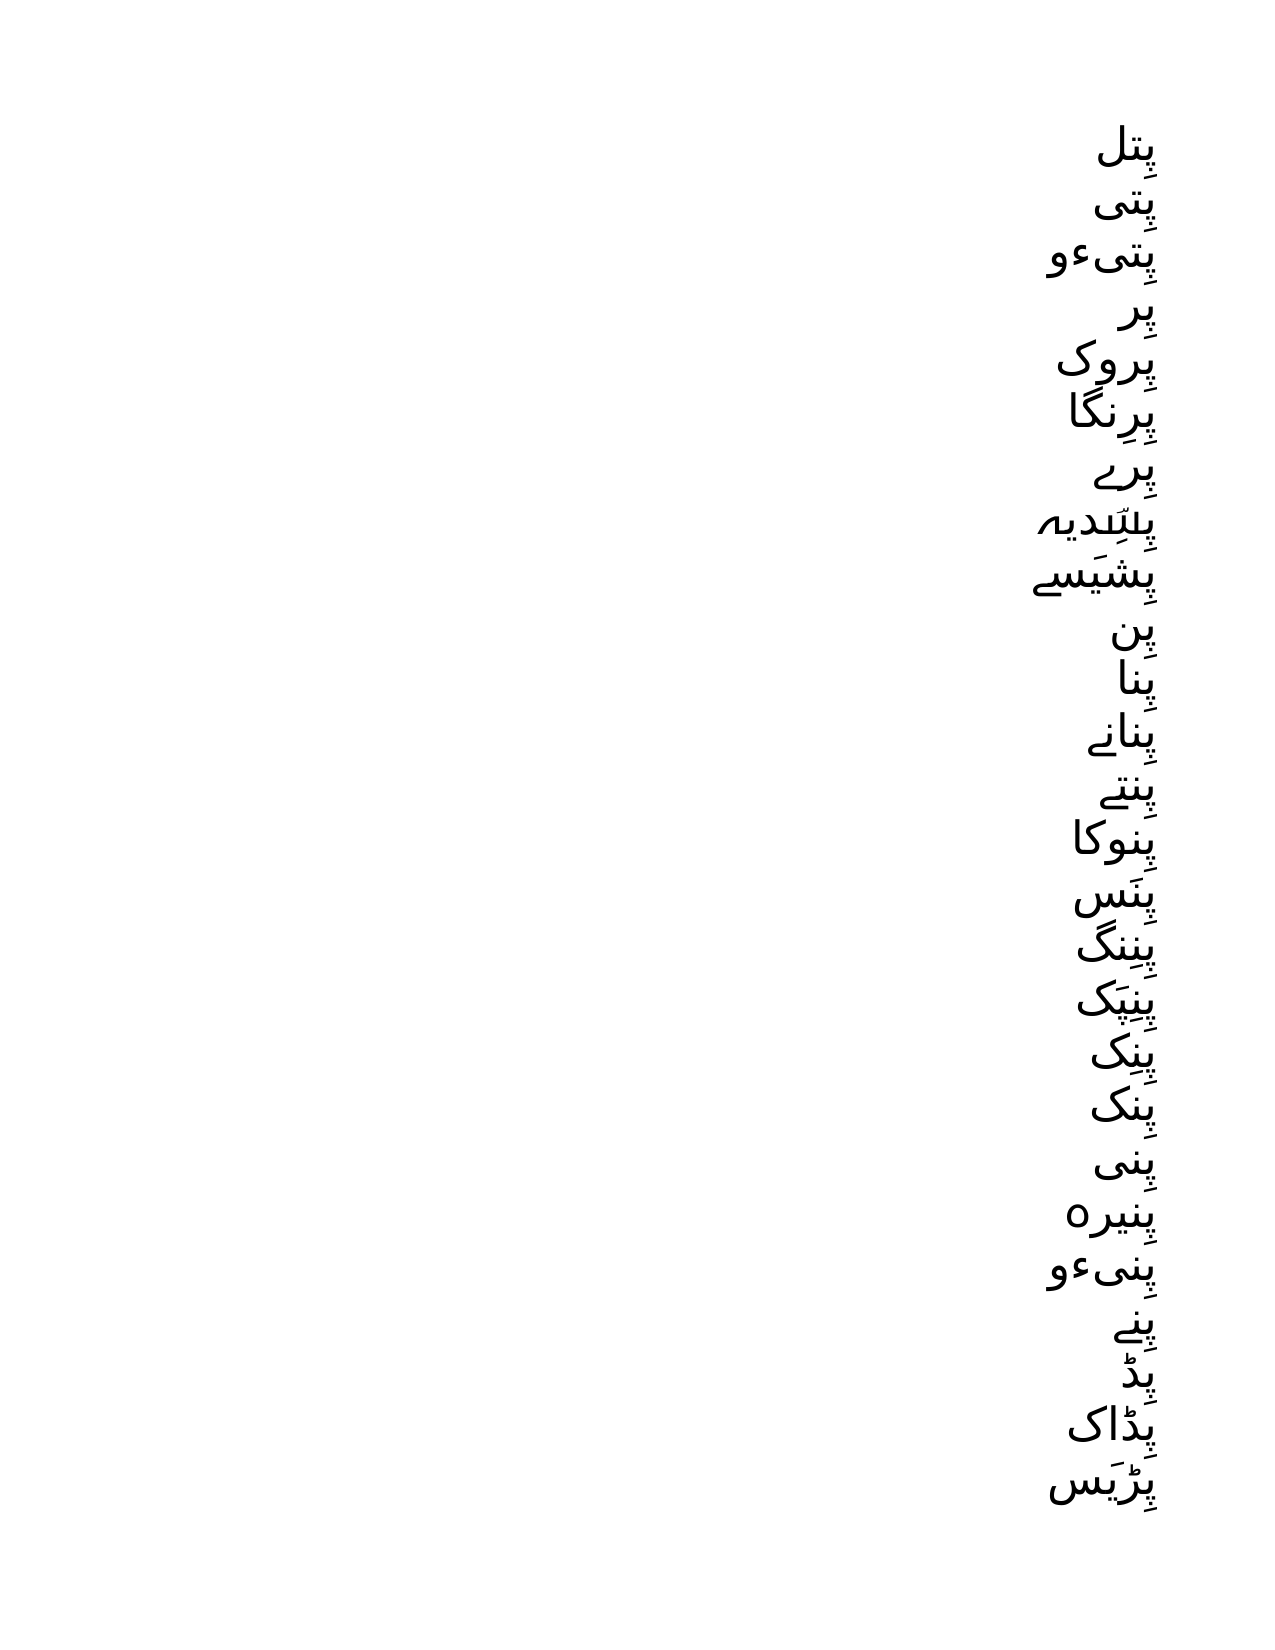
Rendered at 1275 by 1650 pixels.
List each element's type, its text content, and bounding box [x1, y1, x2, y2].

text پِرے [118, 438, 1157, 491]
text پِن [118, 598, 1157, 651]
text پِنی [118, 1131, 1157, 1185]
text پِنی​ءو [118, 1238, 1157, 1291]
text پِتی [118, 171, 1157, 225]
text پِرِنگا [118, 385, 1157, 438]
text پِنیرہ [118, 1185, 1157, 1238]
text پِڑی​َس [118, 1451, 1157, 1505]
text پِشی​َسے [118, 545, 1157, 598]
text پِڈ [118, 1345, 1157, 1398]
text پِنَس [118, 865, 1157, 918]
text پِر [118, 278, 1157, 331]
text پِنتے [118, 758, 1157, 811]
text پِنِپَک [118, 971, 1157, 1025]
text پِنا [118, 651, 1157, 705]
text پِنک [118, 1078, 1157, 1131]
text پِتل [118, 118, 1157, 171]
text پِڈاک [118, 1398, 1157, 1451]
text پِنِک [118, 1025, 1157, 1078]
text پِتی​ءو [118, 225, 1157, 278]
text پِنانے [118, 705, 1157, 758]
text پِسِؔدیہ [118, 491, 1157, 545]
text پِنِنگ [118, 918, 1157, 971]
text پِنوکا [118, 811, 1157, 865]
text پِروک [118, 331, 1157, 385]
text پِنے [118, 1291, 1157, 1345]
